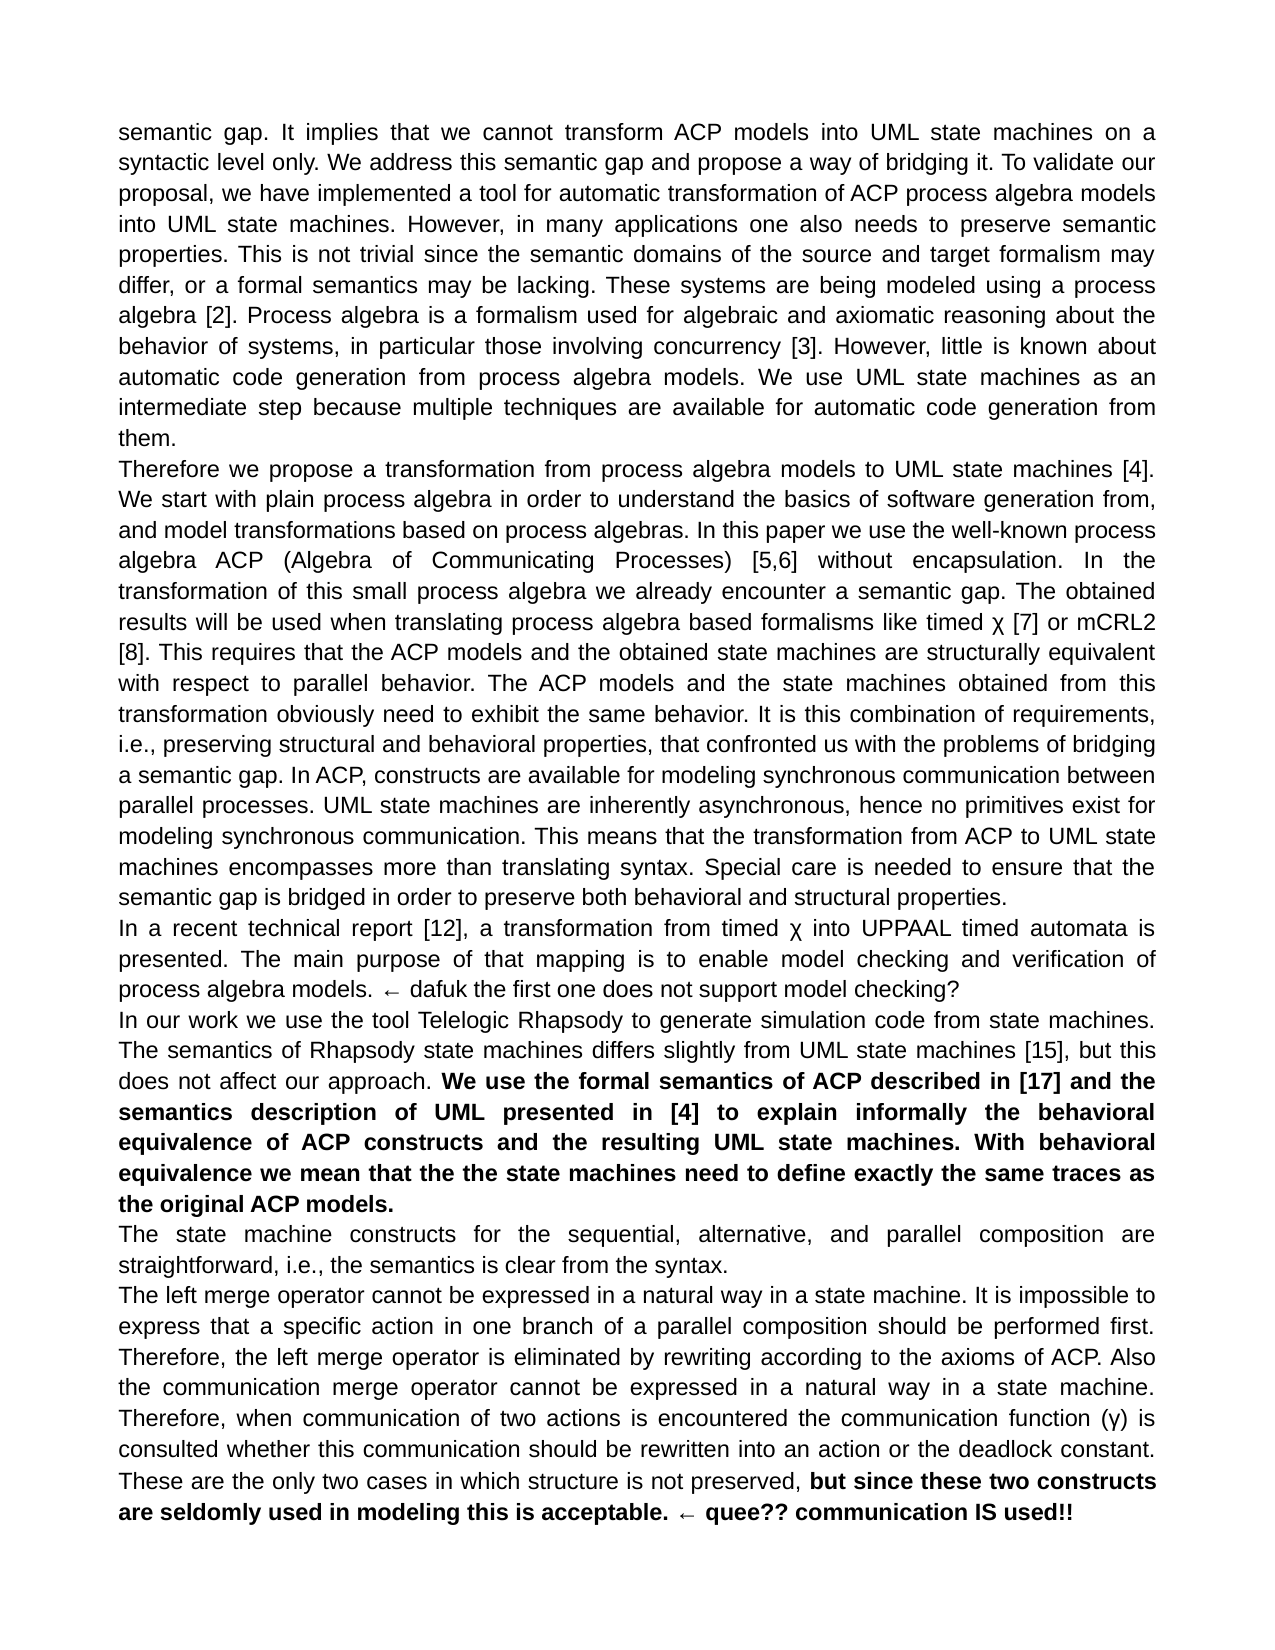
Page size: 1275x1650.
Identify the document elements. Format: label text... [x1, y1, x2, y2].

text In our work we use the tool Telelogic Rhapsody to generate simulation code from state machines. The semantics of Rhapsody state machines differs slightly from UML state machines [15], but this does not affect our approach. We use the formal semantics of ACP described in [17] and the semantics description of UML presented in [4] to explain informally the behavioral equivalence of ACP constructs and the resulting UML state machines. With behavioral equivalence we mean that the the state machines need to define exactly the same traces as the original ACP models. [118, 1006, 1157, 1217]
text The left merge operator cannot be expressed in a natural way in a state machine. It is impossible to express that a specific action in one branch of a parallel composition should be performed first. Therefore, the left merge operator is eliminated by rewriting according to the axioms of ACP. Also the communication merge operator cannot be expressed in a natural way in a state machine. Therefore, when communication of two actions is encountered the communication function (γ) is consulted whether this communication should be rewritten into an action or the deadlock constant. These are the only two cases in which structure is not preserved, but since these two constructs are seldomly used in modeling this is acceptable. ← quee?? communication IS used!! [118, 1282, 1157, 1525]
text The state machine constructs for the sequential, alternative, and parallel composition are straightforward, i.e., the semantics is clear from the syntax. [118, 1221, 1157, 1278]
text Therefore we propose a transformation from process algebra models to UML state machines [4]. We start with plain process algebra in order to understand the basics of software generation from, and model transformations based on process algebras. In this paper we use the well-known process algebra ACP (Algebra of Communicating Processes) [5,6] without encapsulation. In the transformation of this small process algebra we already encounter a semantic gap. The obtained results will be used when translating process algebra based formalisms like timed χ [7] or mCRL2 [8]. This requires that the ACP models and the obtained state machines are structurally equivalent with respect to parallel behavior. The ACP models and the state machines obtained from this transformation obviously need to exhibit the same behavior. It is this combination of requirements, i.e., preserving structural and behavioral properties, that confronted us with the problems of bridging a semantic gap. In ACP, constructs are available for modeling synchronous communication between parallel processes. UML state machines are inherently asynchronous, hence no primitives exist for modeling synchronous communication. This means that the transformation from ACP to UML state machines encompasses more than translating syntax. Special care is needed to ensure that the semantic gap is bridged in order to preserve both behavioral and structural properties. [118, 455, 1157, 911]
text semantic gap. It implies that we cannot transform ACP models into UML state machines on a syntactic level only. We address this semantic gap and propose a way of bridging it. To validate our proposal, we have implemented a tool for automatic transformation of ACP process algebra models into UML state machines. However, in many applications one also needs to preserve semantic properties. This is not trivial since the semantic domains of the source and target formalism may differ, or a formal semantics may be lacking. These systems are being modeled using a process algebra [2]. Process algebra is a formalism used for algebraic and axiomatic reasoning about the behavior of systems, in particular those involving concurrency [3]. However, little is known about automatic code generation from process algebra models. We use UML state machines as an intermediate step because multiple techniques are available for automatic code generation from them. [118, 118, 1157, 451]
text In a recent technical report [12], a transformation from timed χ into UPPAAL timed automata is presented. The main purpose of that mapping is to enable model checking and verification of process algebra models. ← dafuk the first one does not support model checking? [118, 914, 1157, 1002]
